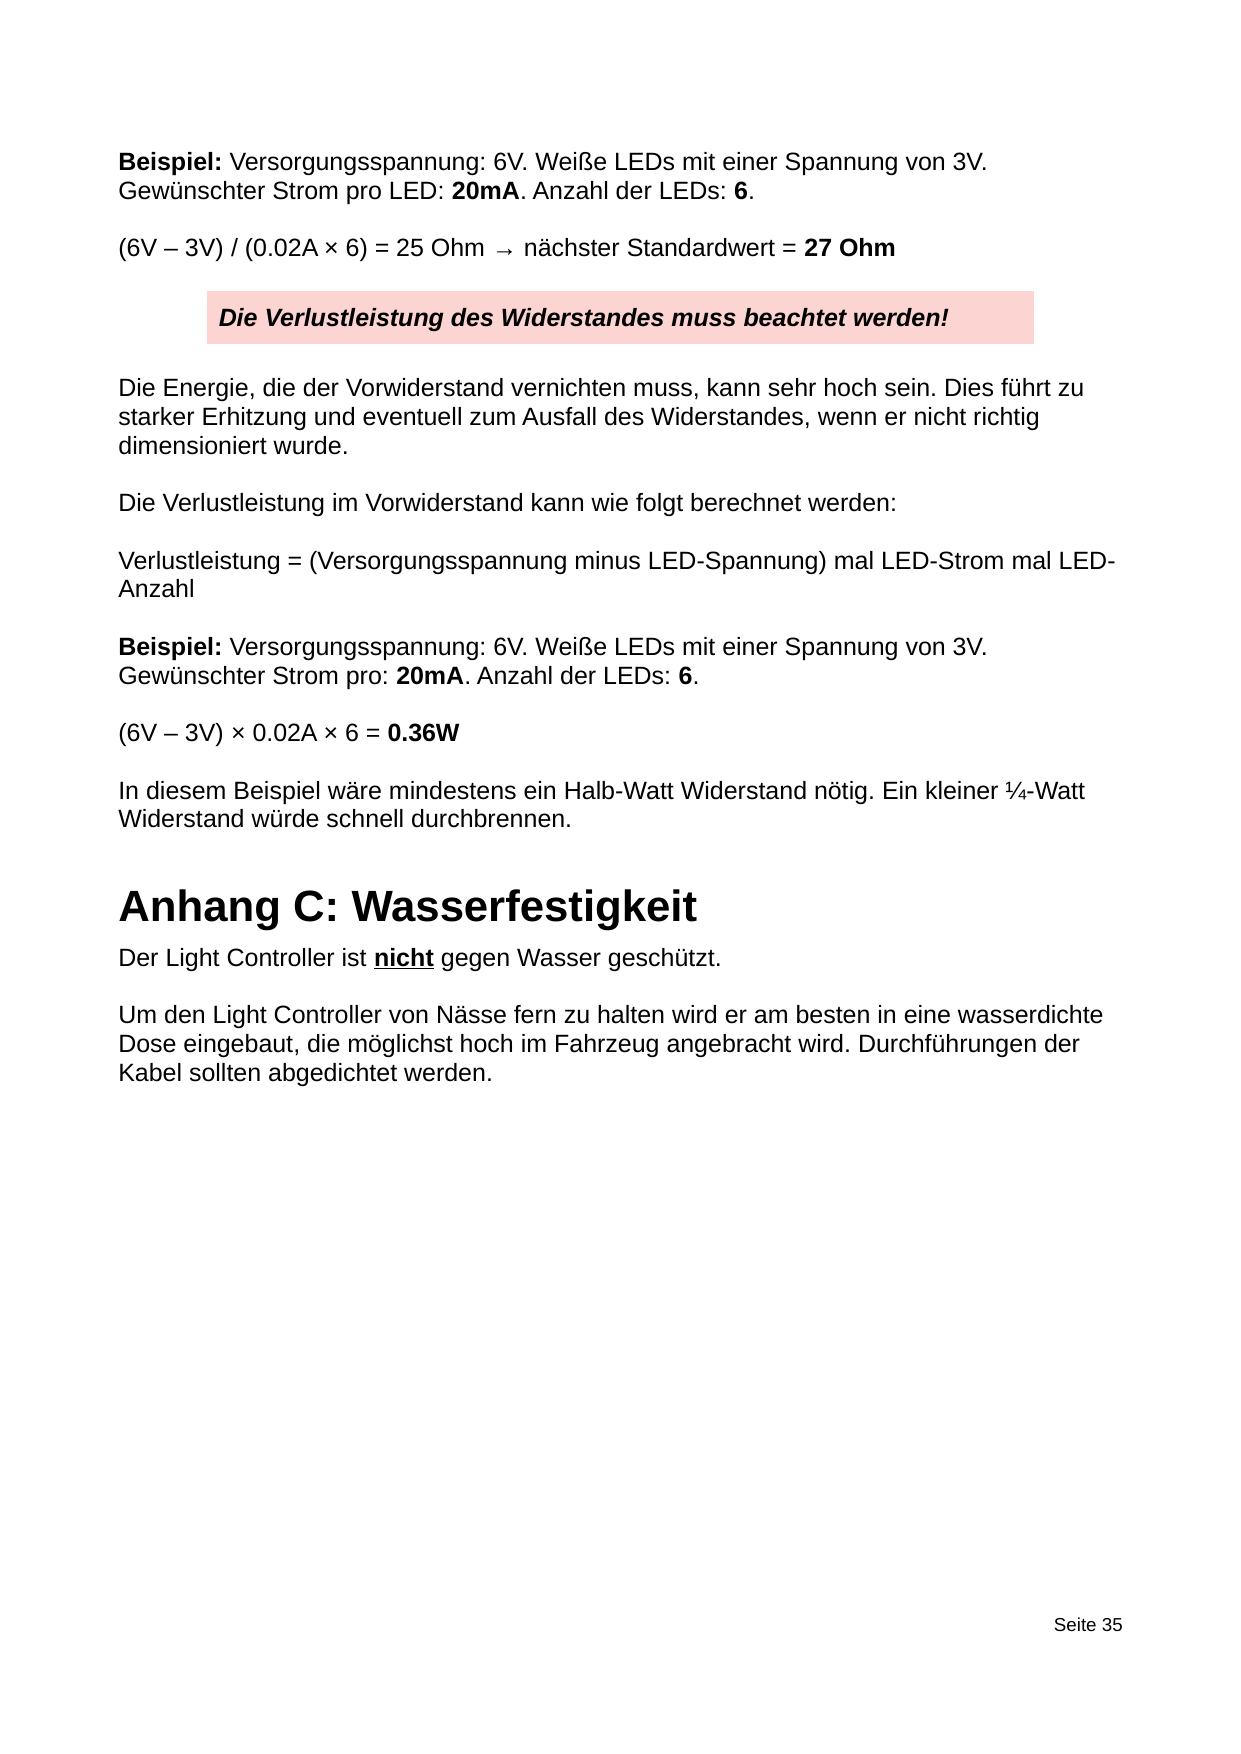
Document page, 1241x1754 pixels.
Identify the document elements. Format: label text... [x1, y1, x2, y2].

text Die Energie, die der Vorwiderstand vernichten muss, kann sehr hoch sein. Dies führt zu starker Erhitzung und eventuell zum Ausfall des Widerstandes, wenn er nicht richtig dimensioniert wurde. [118, 373, 1122, 459]
text Die Verlustleistung im Vorwiderstand kann wie folgt berechnet werden: [118, 488, 1122, 517]
text Beispiel: Versorgungsspannung: 6V. Weiße LEDs mit einer Spannung von 3V. Gewünschter Strom pro LED: 20mA. Anzahl der LEDs: 6. [118, 147, 1122, 204]
text Um den Light Controller von Nässe fern zu halten wird er am besten in eine wasserdichte Dose eingebaut, die möglichst hoch im Fahrzeug angebracht wird. Durchführungen der Kabel sollten abgedichtet werden. [118, 1000, 1122, 1086]
text Die Verlustleistung des Widerstandes muss beachtet werden! [207, 291, 1034, 344]
subtitle Anhang C: Wasserfestigkeit [118, 880, 1122, 931]
text (6V – 3V) / (0.02A × 6) = 25 Ohm → nächster Standardwert = 27 Ohm [118, 233, 1122, 262]
text Der Light Controller ist nicht gegen Wasser geschützt. [118, 942, 1122, 971]
text Beispiel: Versorgungsspannung: 6V. Weiße LEDs mit einer Spannung von 3V. Gewünschter Strom pro: 20mA. Anzahl der LEDs: 6. [118, 632, 1122, 689]
text Verlustleistung = (Versorgungsspannung minus LED-Spannung) mal LED-Strom mal LED-Anzahl [118, 546, 1122, 603]
text In diesem Beispiel wäre mindestens ein Halb-Watt Widerstand nötig. Ein kleiner ¼-Watt Widerstand würde schnell durchbrennen. [118, 776, 1122, 833]
text (6V – 3V) × 0.02A × 6 = 0.36W [118, 718, 1122, 747]
